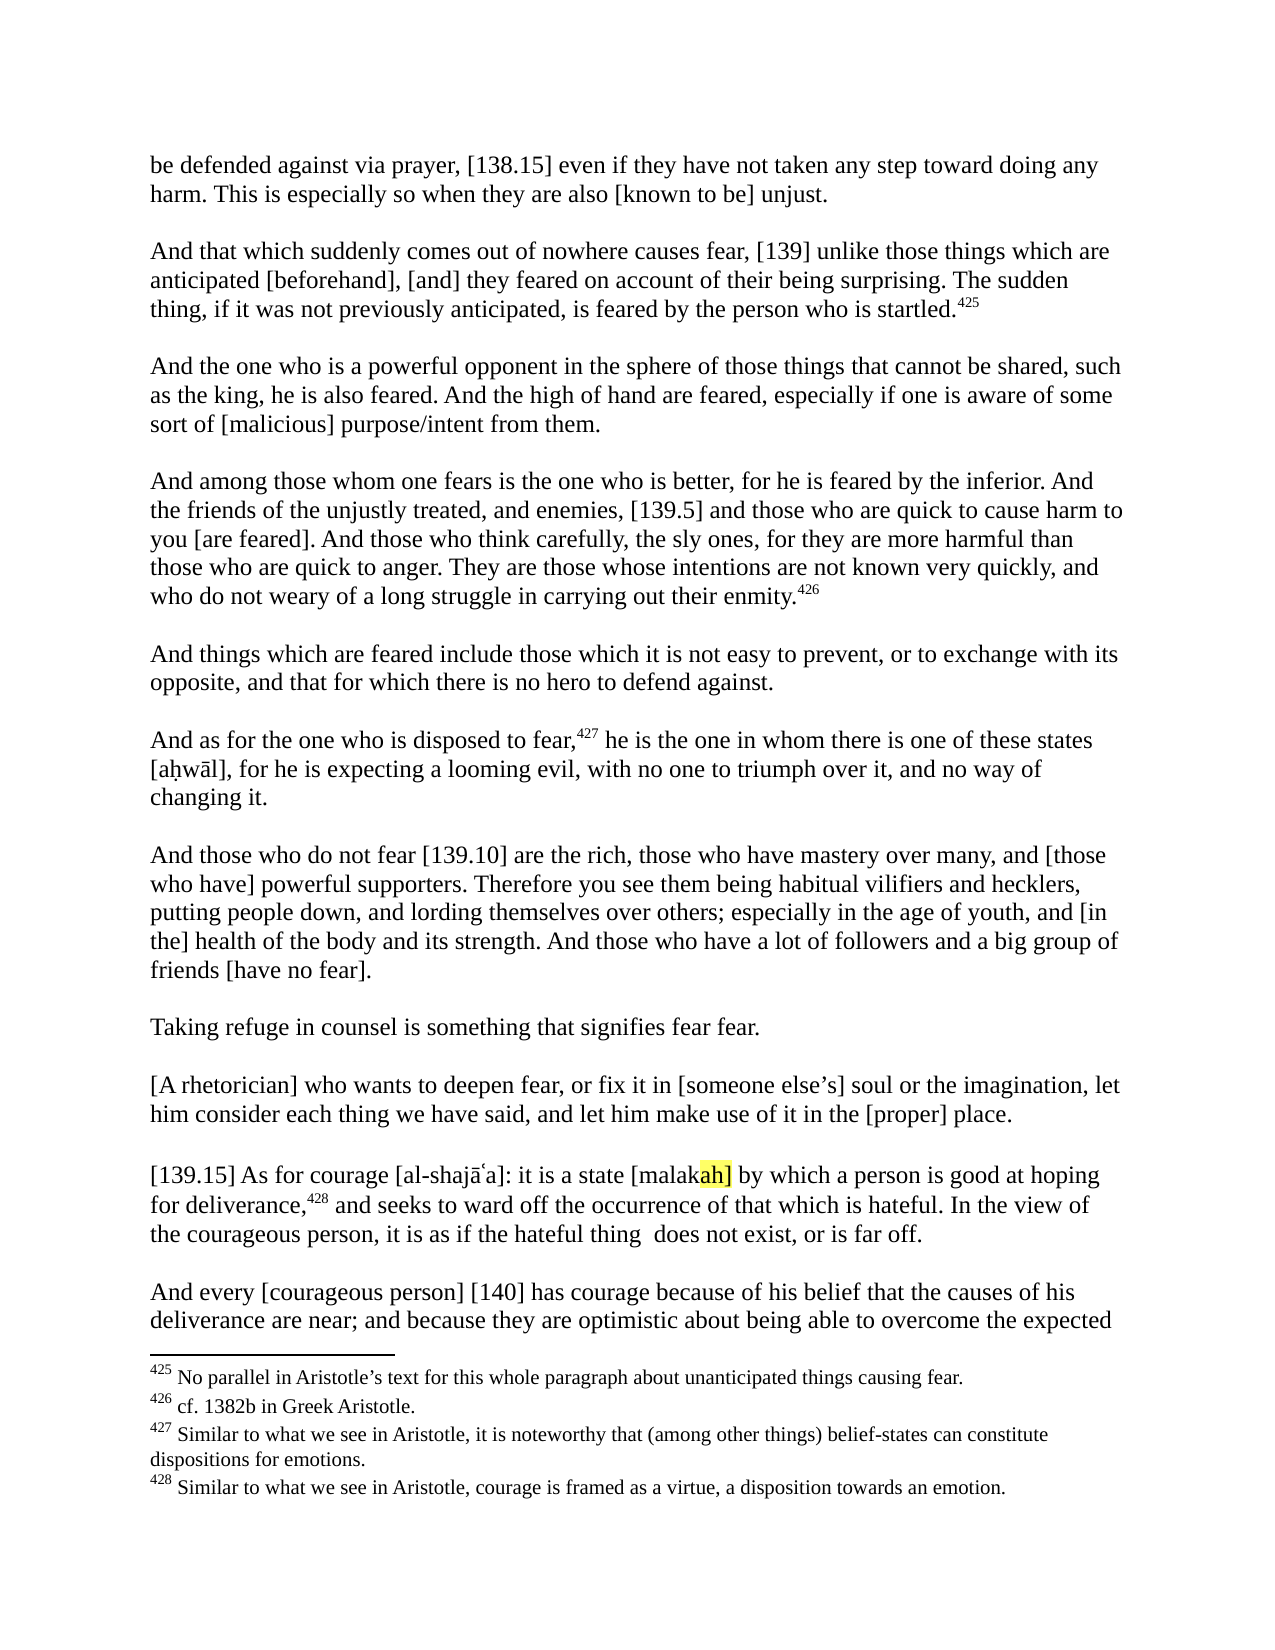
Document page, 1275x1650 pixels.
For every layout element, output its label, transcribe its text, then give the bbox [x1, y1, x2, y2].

text And as for the one who is disposed to fear, he is the one in whom there is one of these states [aḥwāl], for he is expecting a looming evil, with no one to triumph over it, and no way of changing it. [150, 725, 1125, 811]
text [139.15] As for courage [al-shajāʿa]: it is a state [malakah] by which a person is good at hoping for deliverance, and seeks to ward off the occurrence of that which is hateful. In the view of the courageous person, it is as if the hateful thing does not exist, or is far off. [150, 1156, 1125, 1248]
text And that which suddenly comes out of nowhere causes fear, [139] unlike those things which are anticipated [beforehand], [and] they feared on account of their being surprising. The sudden thing, if it was not previously anticipated, is feared by the person who is startled. [150, 236, 1125, 322]
text Similar to what we see in Aristotle, it is noteworthy that (among other things) belief-states can constitute dispositions for emotions. [150, 1418, 1125, 1471]
text [A rhetorician] who wants to deepen fear, or fix it in [someone else’s] soul or the imagination, let him consider each thing we have said, and let him make use of it in the [proper] place. [150, 1070, 1125, 1127]
text Similar to what we see in Aristotle, courage is framed as a virtue, a disposition towards an emotion. [150, 1471, 1125, 1500]
text And things which are feared include those which it is not easy to prevent, or to exchange with its opposite, and that for which there is no hero to defend against. [150, 639, 1125, 696]
text And every [courageous person] [140] has courage because of his belief that the causes of his deliverance are near; and because they are optimistic about being able to overcome the expected [150, 1277, 1125, 1334]
text No parallel in Aristotle’s text for this whole paragraph about unanticipated things causing fear. [150, 1361, 1125, 1390]
text Taking refuge in counsel is something that signifies fear fear. [150, 1012, 1125, 1041]
text And the one who is a powerful opponent in the sphere of those things that cannot be shared, such as the king, he is also feared. And the high of hand are feared, especially if one is aware of some sort of [malicious] purpose/intent from them. [150, 351, 1125, 437]
text be defended against via prayer, [138.15] even if they have not taken any step toward doing any harm. This is especially so when they are also [known to be] unjust. [150, 150, 1125, 207]
text And among those whom one fears is the one who is better, for he is feared by the inferior. And the friends of the unjustly treated, and enemies, [139.5] and those who are quick to cause harm to you [are feared]. And those who think carefully, the sly ones, for they are more harmful than those who are quick to anger. They are those whose intentions are not known very quickly, and who do not weary of a long struggle in carrying out their enmity. [150, 466, 1125, 610]
text cf. 1382b in Greek Aristotle. [150, 1390, 1125, 1418]
text And those who do not fear [139.10] are the rich, those who have mastery over many, and [those who have] powerful supporters. Therefore you see them being habitual vilifiers and hecklers, putting people down, and lording themselves over others; especially in the age of youth, and [in the] health of the body and its strength. And those who have a lot of followers and a big group of friends [have no fear]. [150, 840, 1125, 984]
